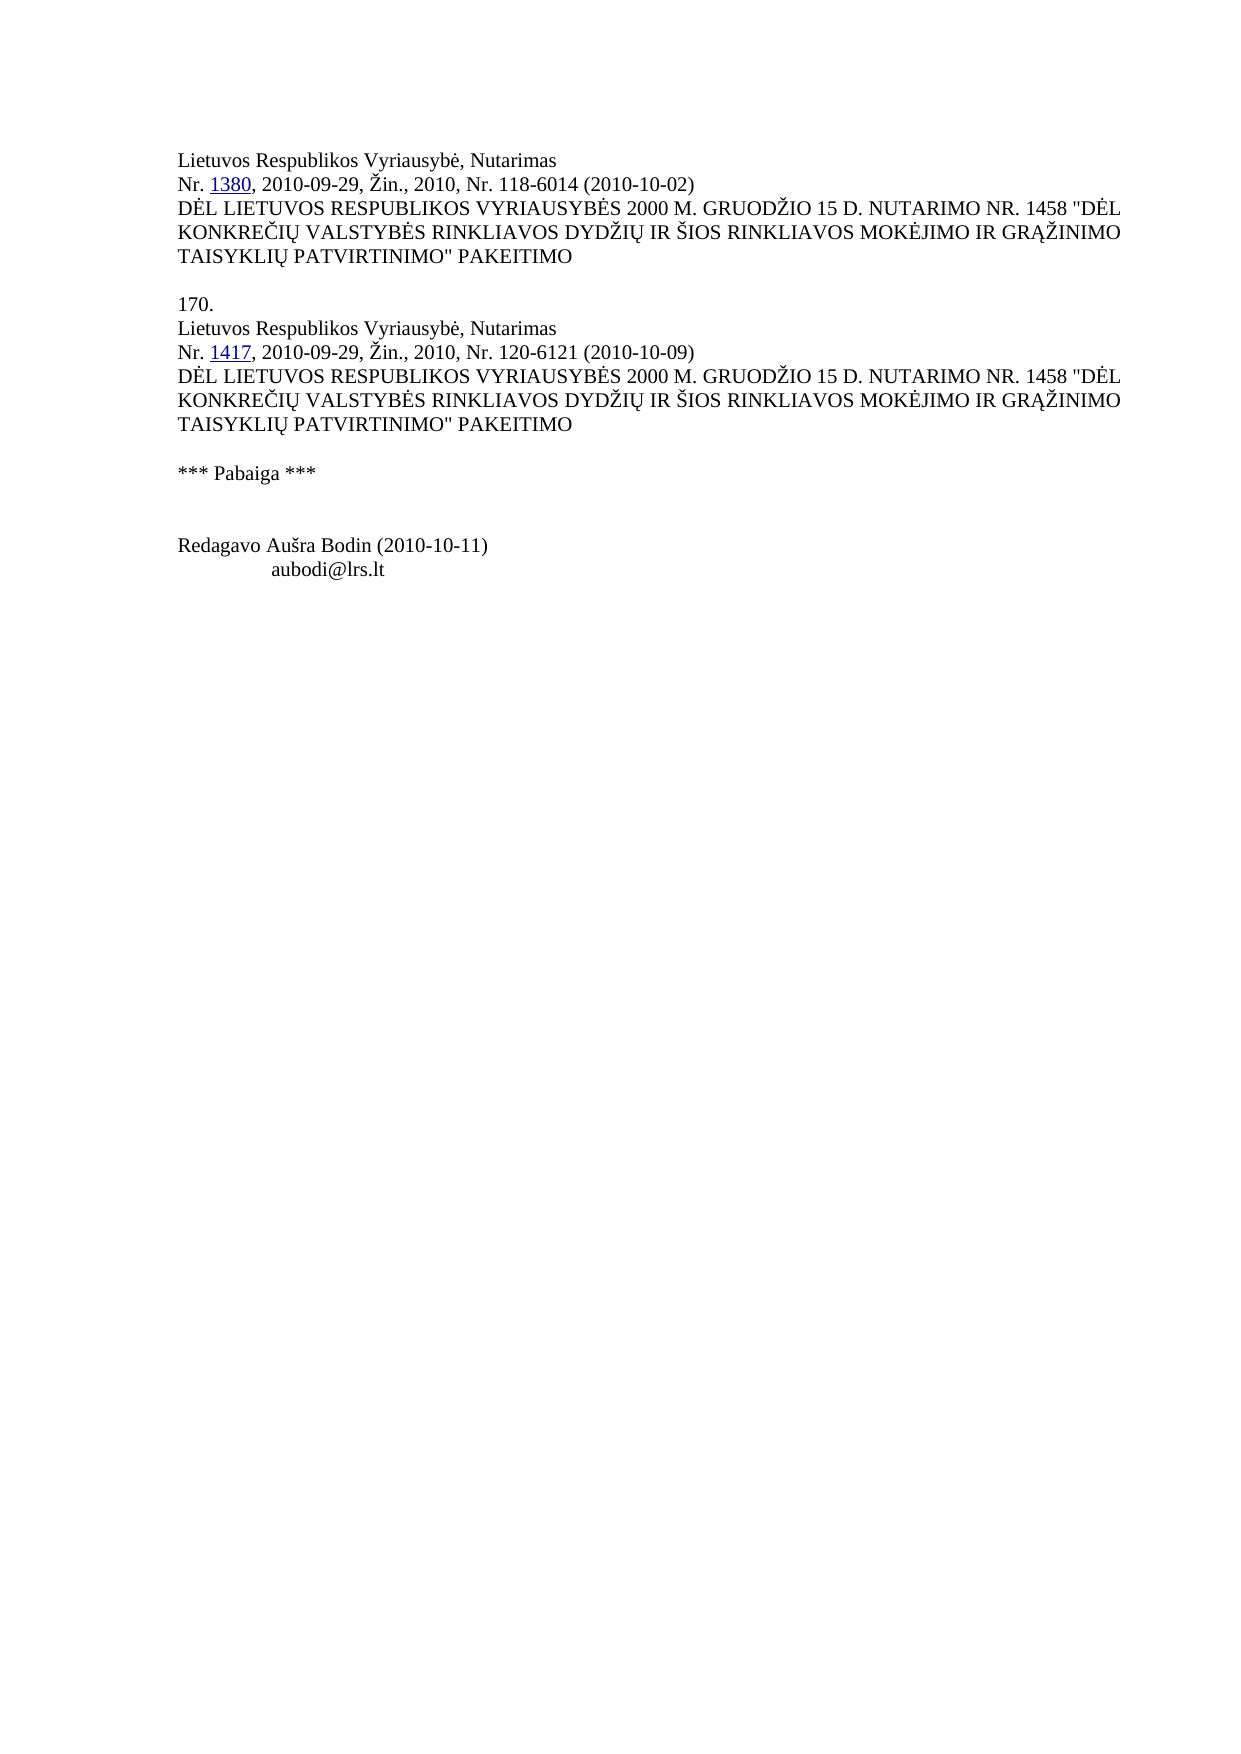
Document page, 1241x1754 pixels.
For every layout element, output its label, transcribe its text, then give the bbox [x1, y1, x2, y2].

text 170. [177, 292, 1122, 316]
text Lietuvos Respublikos Vyriausybė, Nutarimas [177, 148, 1122, 172]
text Nr. 1380, 2010-09-29, Žin., 2010, Nr. 118-6014 (2010-10-02) [177, 172, 1122, 196]
text Redagavo Aušra Bodin (2010-10-11) [177, 533, 1122, 557]
text aubodi@lrs.lt [177, 557, 1122, 581]
text DĖL LIETUVOS RESPUBLIKOS VYRIAUSYBĖS 2000 M. GRUODŽIO 15 D. NUTARIMO NR. 1458 "DĖL KONKREČIŲ VALSTYBĖS RINKLIAVOS DYDŽIŲ IR ŠIOS RINKLIAVOS MOKĖJIMO IR GRĄŽINIMO TAISYKLIŲ PATVIRTINIMO" PAKEITIMO [177, 196, 1122, 268]
text Lietuvos Respublikos Vyriausybė, Nutarimas [177, 316, 1122, 340]
text Nr. 1417, 2010-09-29, Žin., 2010, Nr. 120-6121 (2010-10-09) [177, 340, 1122, 364]
text DĖL LIETUVOS RESPUBLIKOS VYRIAUSYBĖS 2000 M. GRUODŽIO 15 D. NUTARIMO NR. 1458 "DĖL KONKREČIŲ VALSTYBĖS RINKLIAVOS DYDŽIŲ IR ŠIOS RINKLIAVOS MOKĖJIMO IR GRĄŽINIMO TAISYKLIŲ PATVIRTINIMO" PAKEITIMO [177, 364, 1122, 436]
text *** Pabaiga *** [177, 461, 1122, 484]
